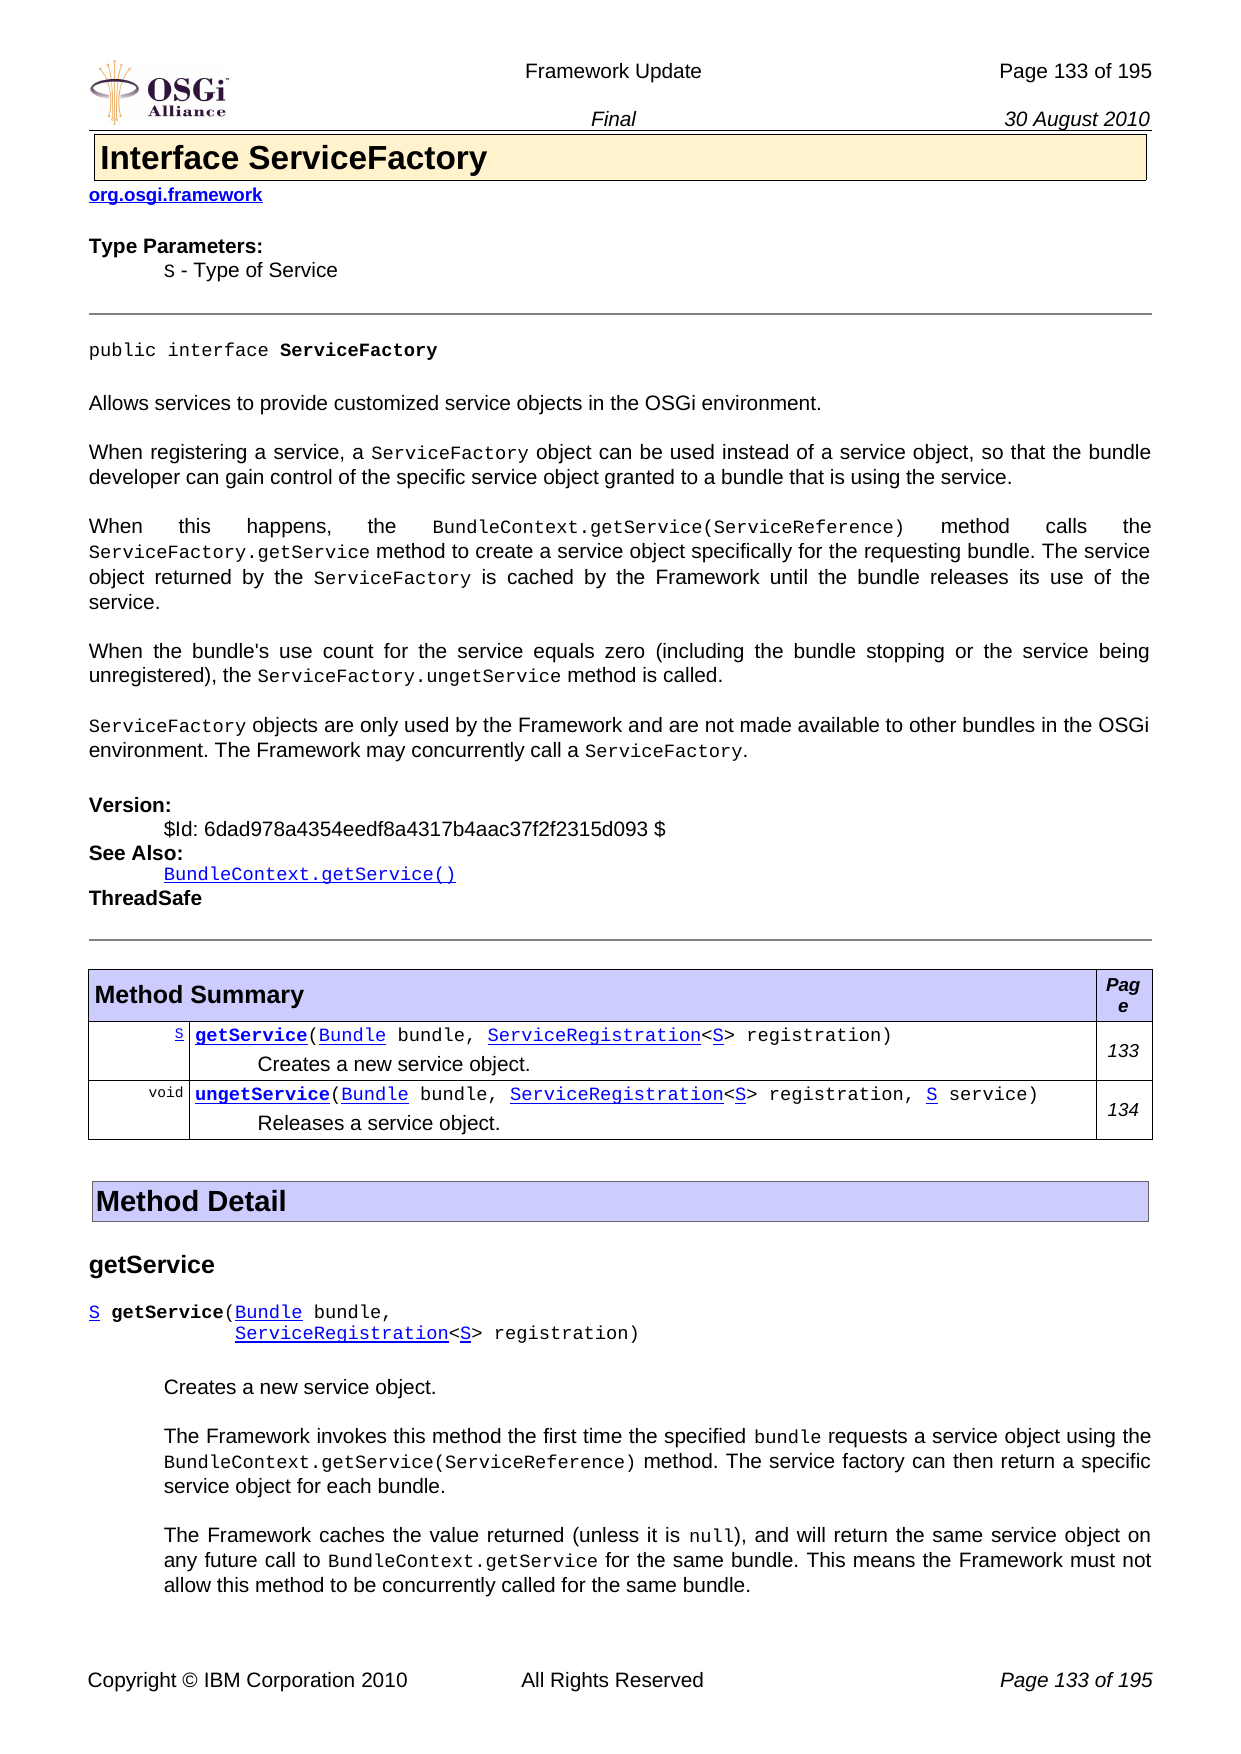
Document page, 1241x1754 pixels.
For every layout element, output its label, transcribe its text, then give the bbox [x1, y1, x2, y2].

table_cell S [89, 1022, 189, 1080]
text See Also: [88, 840, 1152, 864]
text S - Type of Service [163, 258, 1152, 283]
picture [90, 60, 230, 125]
table_cell 126 [1097, 1081, 1152, 1139]
table_header Page [1097, 970, 1152, 1021]
text public interface ServiceFactory [88, 341, 1152, 362]
table_cell 125 [1097, 1022, 1152, 1080]
text The Framework caches the value returned (unless it is null), and will return the same service object on any future call to BundleContext.getService for the same bundle. This means the Framework must not allow this method to be concurrently called for the same bundle. [163, 1523, 1152, 1597]
table_cell ungetService(Bundle bundle, ServiceRegistration<S> registration, S service) Releases a service object. [190, 1081, 1096, 1139]
subtitle Interface ServiceFactory [95, 135, 1146, 180]
subtitle Method Detail [93, 1182, 1148, 1221]
text $Id: 6dad978a4354eedf8a4317b4aac37f2f2315d093 $ [163, 816, 1152, 840]
text S getService(Bundle bundle, ServiceRegistration<S> registration) [88, 1303, 1152, 1345]
text The Framework invokes this method the first time the specified bundle requests a service object using the BundleContext.getService(ServiceReference) method. The service factory can then return a specific service object for each bundle. [163, 1423, 1152, 1498]
text ThreadSafe [88, 886, 1152, 909]
text ServiceFactory objects are only used by the Framework and are not made available to other bundles in the OSGi environment. The Framework may concurrently call a ServiceFactory. [88, 713, 1152, 763]
text When this happens, the BundleContext.getService(ServiceReference) method calls the ServiceFactory.getService method to create a service object specifically for the requesting bundle. The service object returned by the ServiceFactory is cached by the Framework until the bundle releases its use of the service. [88, 514, 1152, 614]
text Allows services to provide customized service objects in the OSGi environment. [88, 391, 1152, 415]
table_header Method Summary [89, 970, 1096, 1021]
table_cell void [89, 1081, 189, 1139]
table_cell getService(Bundle bundle, ServiceRegistration<S> registration) Creates a new service object. [190, 1022, 1096, 1080]
text When the bundle's use count for the service equals zero (including the bundle stopping or the service being unregistered), the ServiceFactory.ungetService method is called. [88, 639, 1152, 688]
text Creates a new service object. [163, 1374, 1152, 1398]
subtitle getService [88, 1250, 1152, 1279]
text When registering a service, a ServiceFactory object can be used instead of a service object, so that the bundle developer can gain control of the specific service object granted to a bundle that is using the service. [88, 440, 1152, 489]
text Version: [88, 792, 1152, 816]
text BundleContext.getService() [163, 864, 1152, 886]
text Type Parameters: [88, 234, 1152, 258]
text org.osgi.framework [88, 183, 1152, 205]
